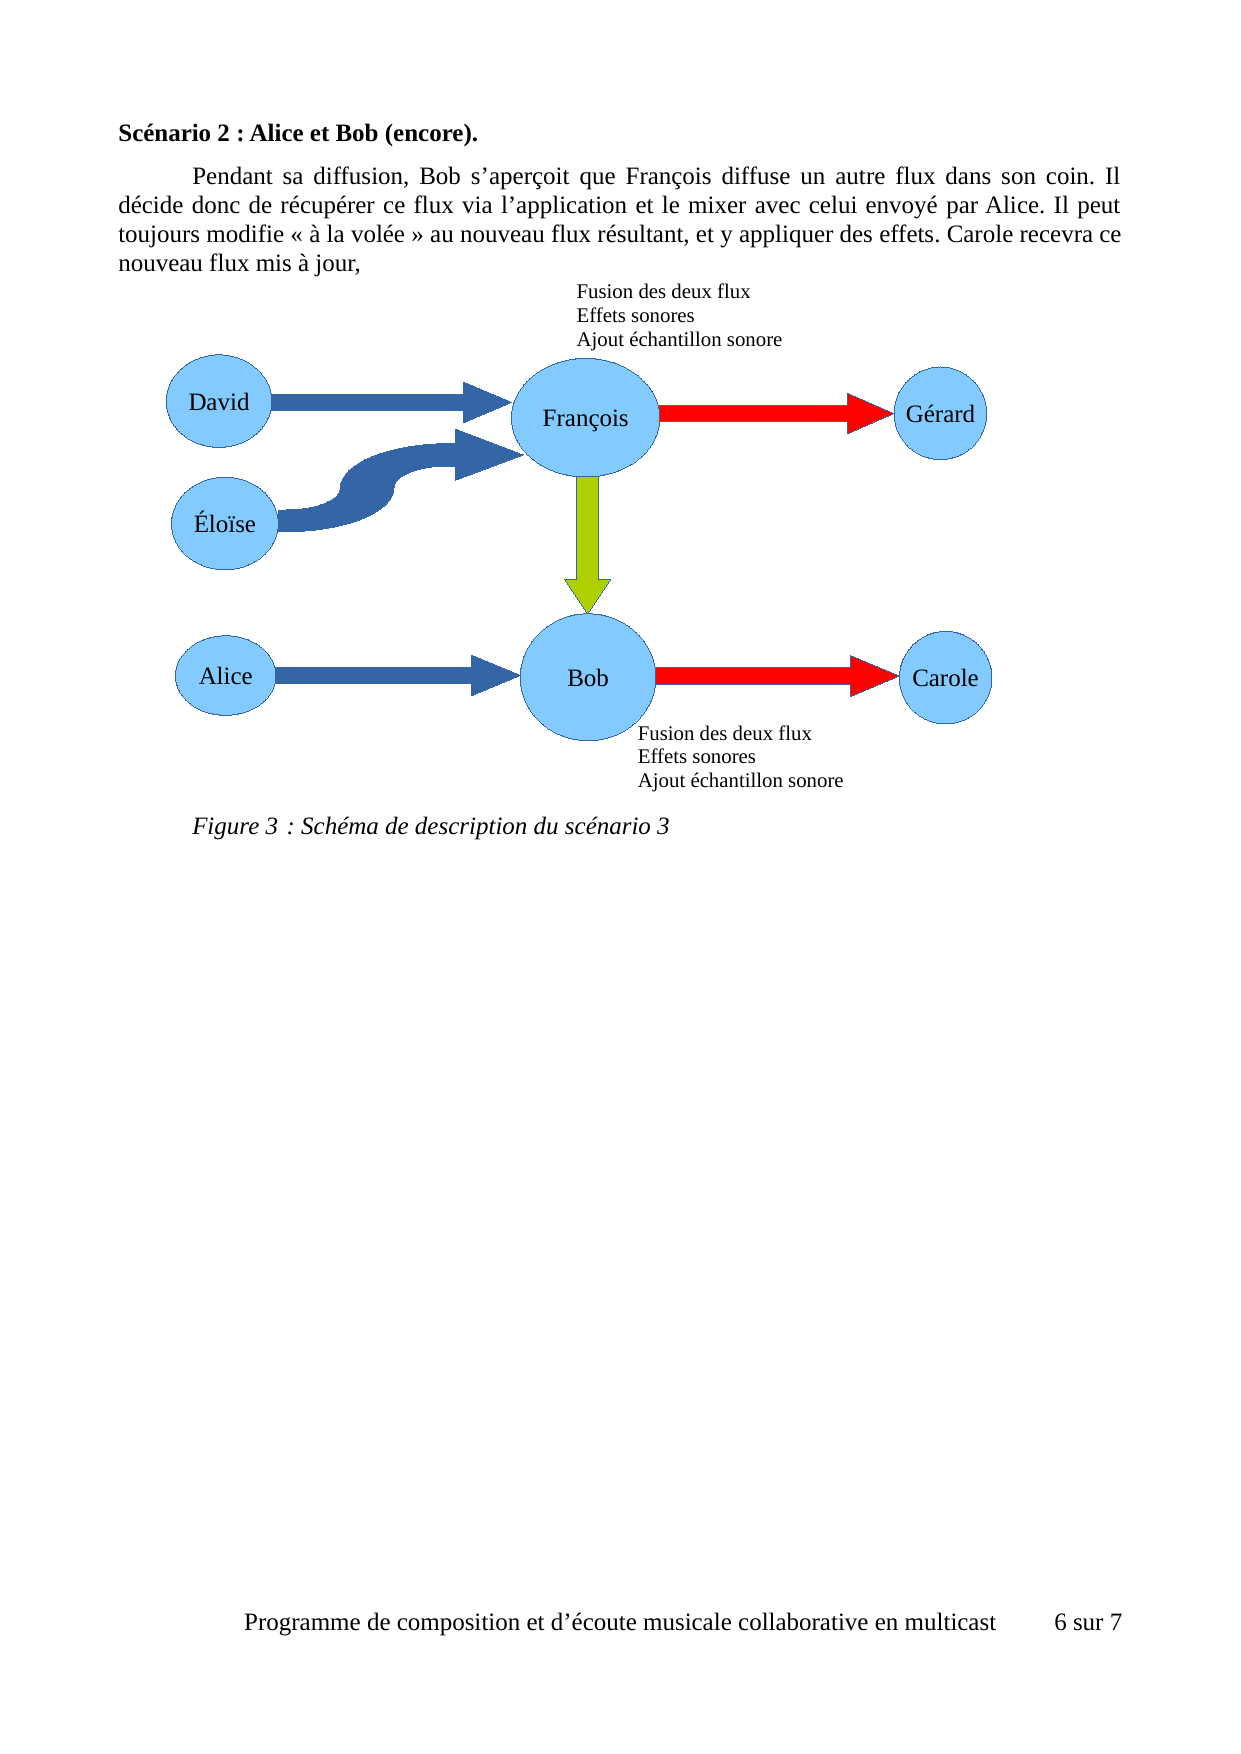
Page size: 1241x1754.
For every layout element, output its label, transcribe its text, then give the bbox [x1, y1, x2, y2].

text Scénario 2 : Alice et Bob (encore). [118, 118, 1122, 147]
text Figure 3 : Schéma de description du scénario 3 [118, 811, 1122, 840]
text Pendant sa diffusion, Bob s’aperçoit que François diffuse un autre flux dans son coin. Il décide donc de récupérer ce flux via l’application et le mixer avec celui envoyé par Alice. Il peut toujours modifie « à la volée » au nouveau flux résultant, et y appliquer des effets. Carole recevra ce nouveau flux mis à jour, [118, 161, 1122, 276]
